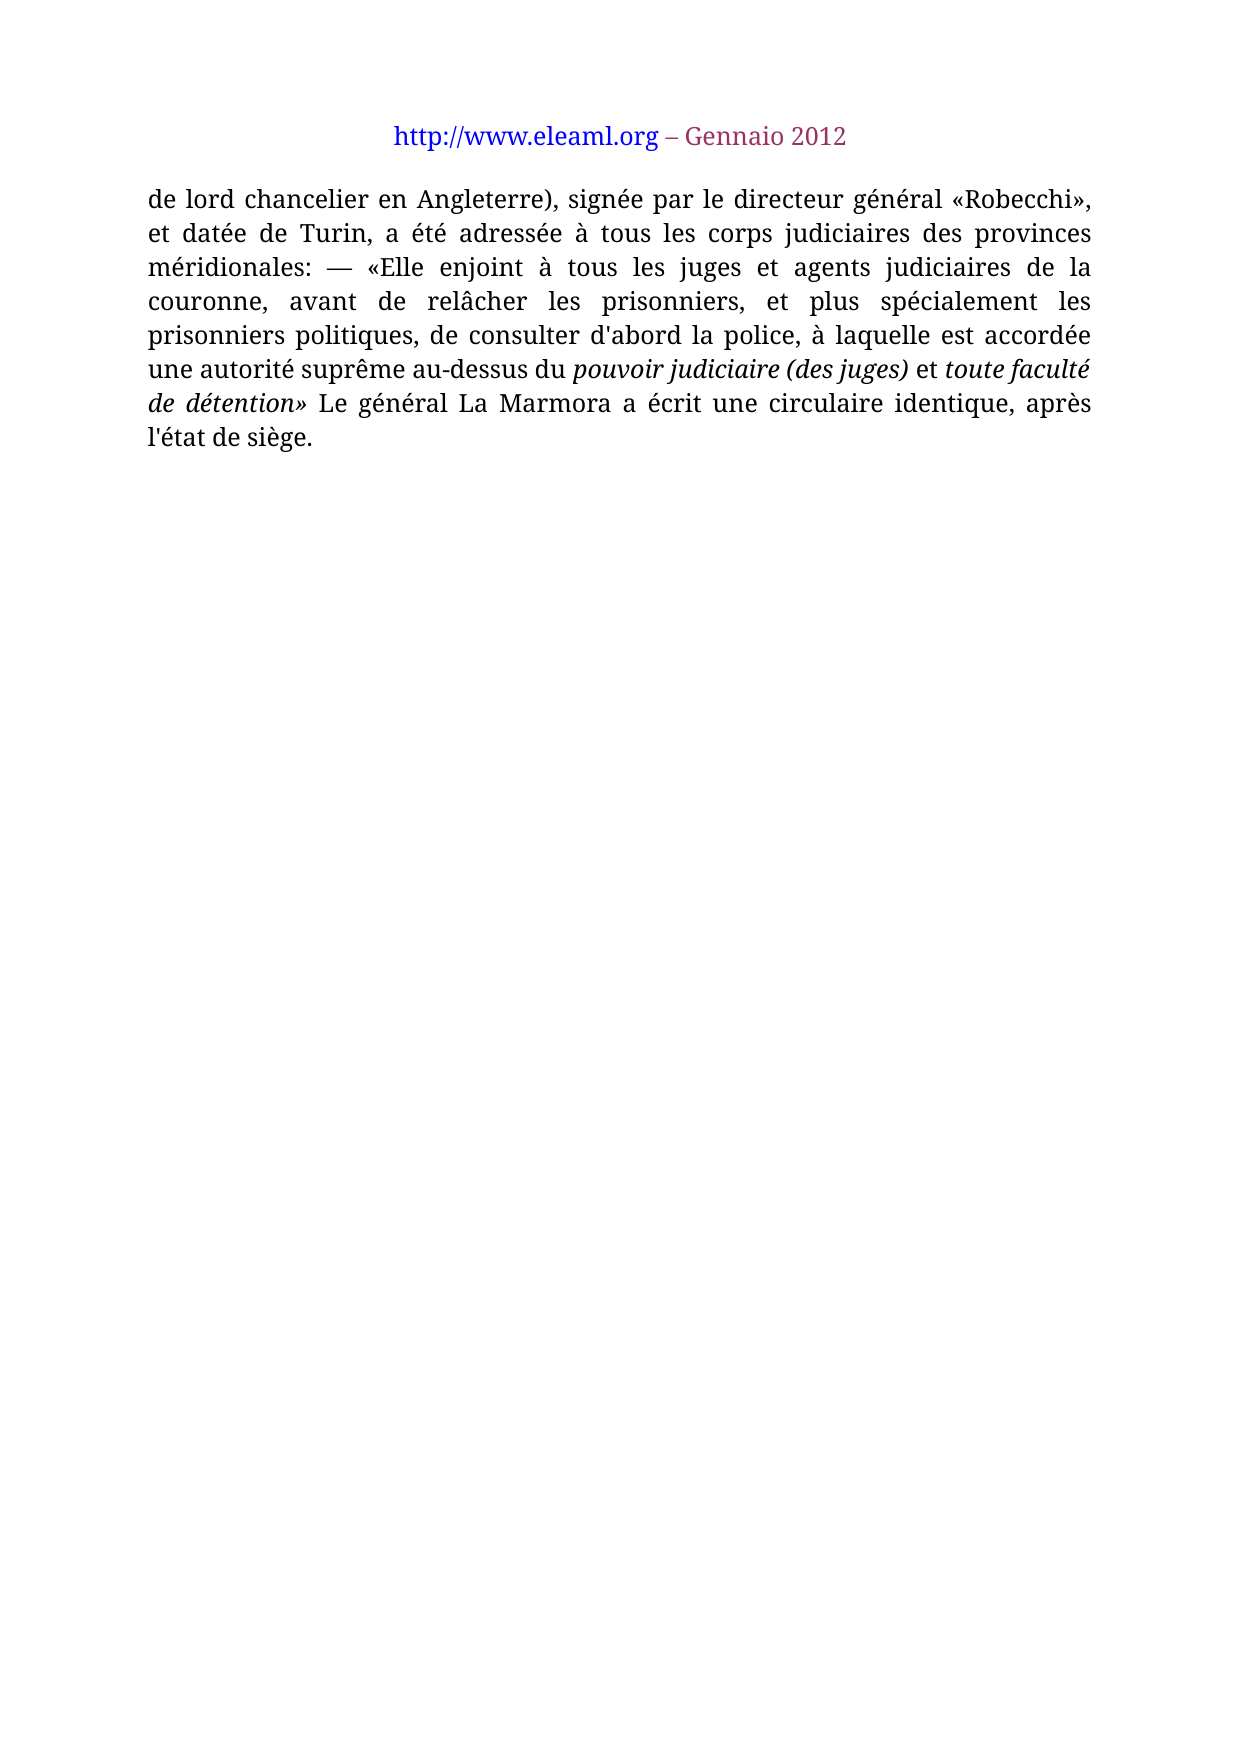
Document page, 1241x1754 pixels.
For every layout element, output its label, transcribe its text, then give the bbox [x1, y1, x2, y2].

text de lord chancelier en Angleterre), signée par le directeur général «Robecchi», et datée de Turin, a été adressée à tous les corps judiciaires des provinces méridionales: — «Elle enjoint à tous les juges et agents judiciaires de la couronne, avant de relâcher les prisonniers, et plus spécialement les prisonniers politiques, de consulter d'abord la police, à laquelle est accordée une autorité suprême au-dessus du pouvoir judiciaire (des juges) et toute faculté de détention» Le général La Marmora a écrit une circulaire identique, après l'état de siège. [148, 182, 1093, 454]
